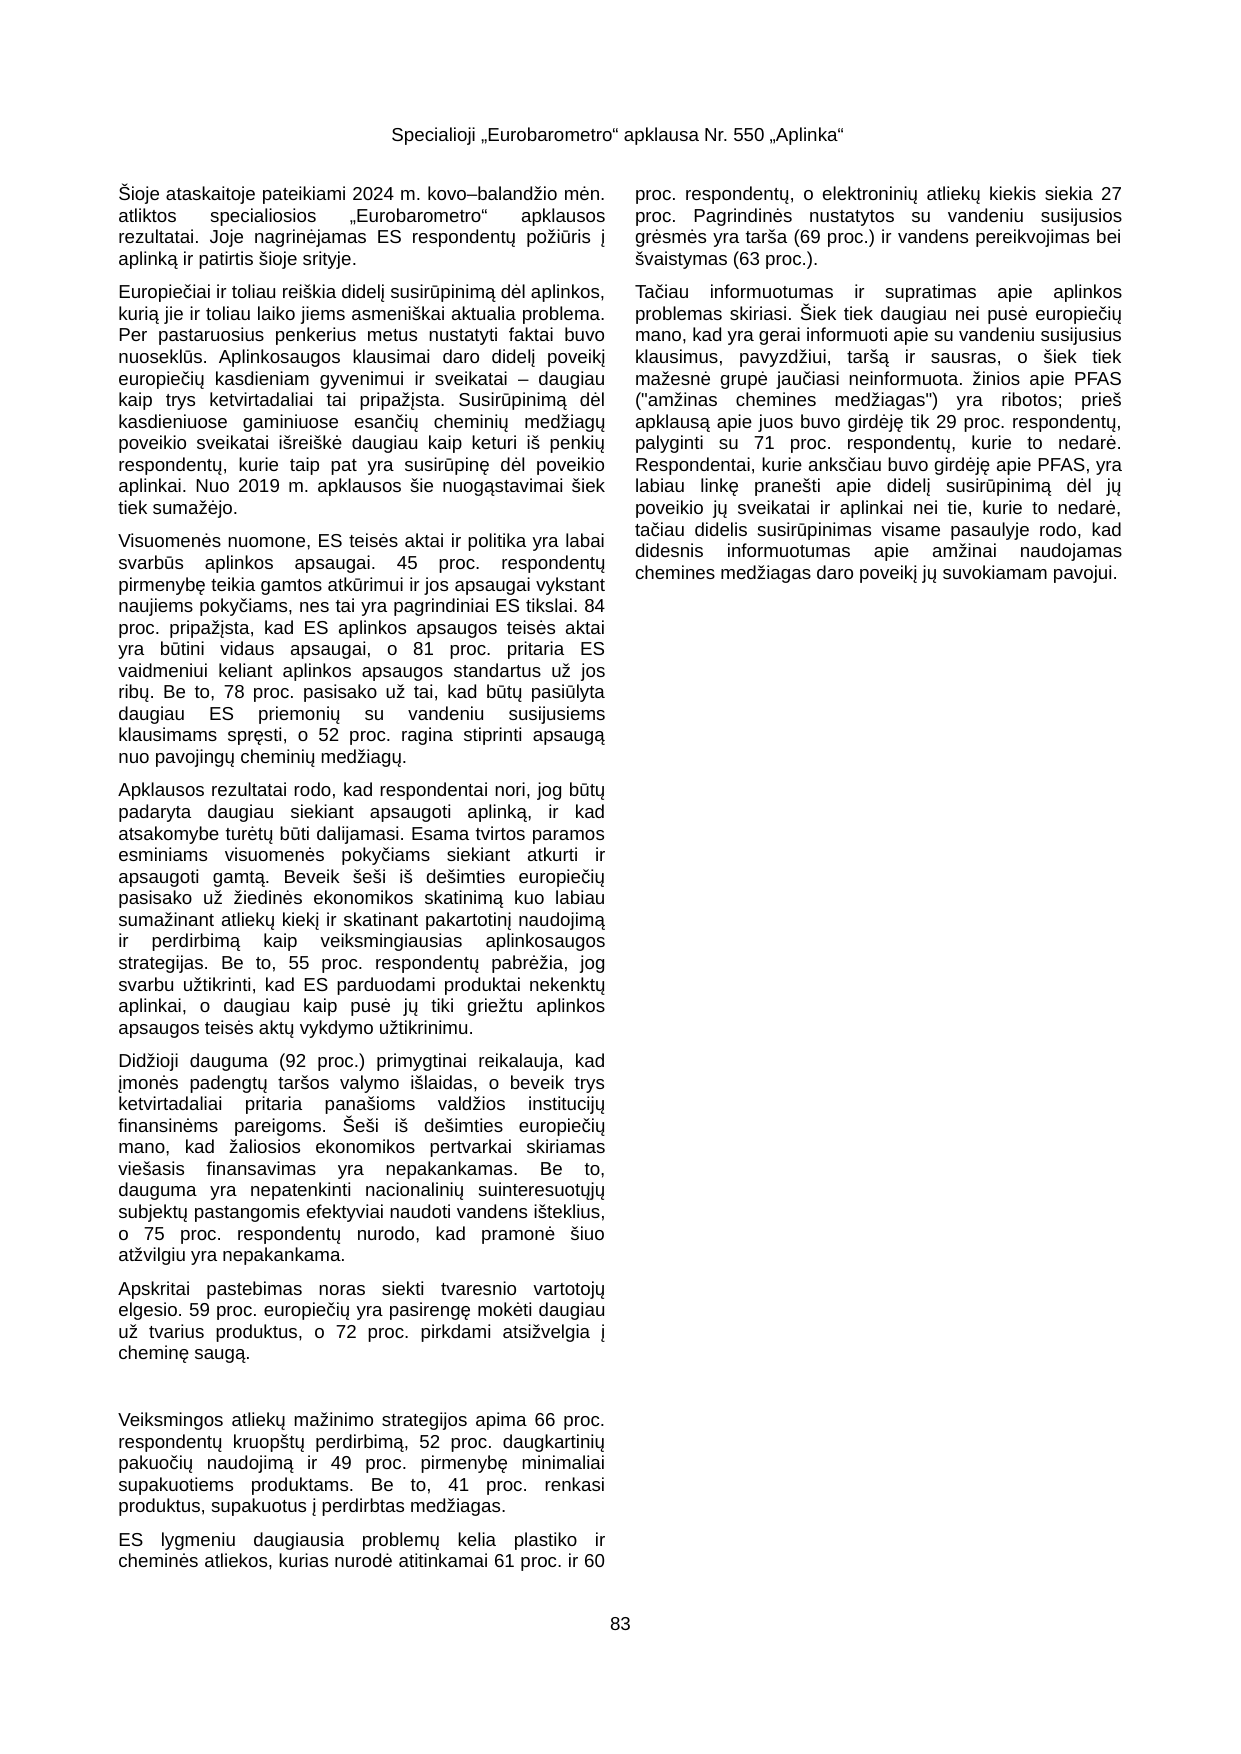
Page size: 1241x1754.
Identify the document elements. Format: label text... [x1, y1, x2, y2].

text Tačiau informuotumas ir supratimas apie aplinkos problemas skiriasi. Šiek tiek daugiau nei pusė europiečių mano, kad yra gerai informuoti apie su vandeniu susijusius klausimus, pavyzdžiui, taršą ir sausras, o šiek tiek mažesnė grupė jaučiasi neinformuota. žinios apie PFAS ("amžinas chemines medžiagas") yra ribotos; prieš apklausą apie juos buvo girdėję tik 29 proc. respondentų, palyginti su 71 proc. respondentų, kurie to nedarė. Respondentai, kurie anksčiau buvo girdėję apie PFAS, yra labiau linkę pranešti apie didelį susirūpinimą dėl jų poveikio jų sveikatai ir aplinkai nei tie, kurie to nedarė, tačiau didelis susirūpinimas visame pasaulyje rodo, kad didesnis informuotumas apie amžinai naudojamas chemines medžiagas daro poveikį jų suvokiamam pavojui. [635, 281, 1122, 583]
text ES lygmeniu daugiausia problemų kelia plastiko ir cheminės atliekos, kurias nurodė atitinkamai 61 proc. ir 60 [118, 1529, 605, 1572]
text Šioje ataskaitoje pateikiami 2024 m. kovo–balandžio mėn. atliktos specialiosios „Eurobarometro“ apklausos rezultatai. Joje nagrinėjamas ES respondentų požiūris į aplinką ir patirtis šioje srityje. [118, 183, 605, 269]
text Apklausos rezultatai rodo, kad respondentai nori, jog būtų padaryta daugiau siekiant apsaugoti aplinką, ir kad atsakomybe turėtų būti dalijamasi. Esama tvirtos paramos esminiams visuomenės pokyčiams siekiant atkurti ir apsaugoti gamtą. Beveik šeši iš dešimties europiečių pasisako už žiedinės ekonomikos skatinimą kuo labiau sumažinant atliekų kiekį ir skatinant pakartotinį naudojimą ir perdirbimą kaip veiksmingiausias aplinkosaugos strategijas. Be to, 55 proc. respondentų pabrėžia, jog svarbu užtikrinti, kad ES parduodami produktai nekenktų aplinkai, o daugiau kaip pusė jų tiki griežtu aplinkos apsaugos teisės aktų vykdymo užtikrinimu. [118, 779, 605, 1038]
text Didžioji dauguma (92 proc.) primygtinai reikalauja, kad įmonės padengtų taršos valymo išlaidas, o beveik trys ketvirtadaliai pritaria panašioms valdžios institucijų finansinėms pareigoms. Šeši iš dešimties europiečių mano, kad žaliosios ekonomikos pertvarkai skiriamas viešasis finansavimas yra nepakankamas. Be to, dauguma yra nepatenkinti nacionalinių suinteresuotųjų subjektų pastangomis efektyviai naudoti vandens išteklius, o 75 proc. respondentų nurodo, kad pramonė šiuo atžvilgiu yra nepakankama. [118, 1050, 605, 1266]
text Veiksmingos atliekų mažinimo strategijos apima 66 proc. respondentų kruopštų perdirbimą, 52 proc. daugkartinių pakuočių naudojimą ir 49 proc. pirmenybę minimaliai supakuotiems produktams. Be to, 41 proc. renkasi produktus, supakuotus į perdirbtas medžiagas. [118, 1409, 605, 1517]
text Europiečiai ir toliau reiškia didelį susirūpinimą dėl aplinkos, kurią jie ir toliau laiko jiems asmeniškai aktualia problema. Per pastaruosius penkerius metus nustatyti faktai buvo nuoseklūs. Aplinkosaugos klausimai daro didelį poveikį europiečių kasdieniam gyvenimui ir sveikatai – daugiau kaip trys ketvirtadaliai tai pripažįsta. Susirūpinimą dėl kasdieniuose gaminiuose esančių cheminių medžiagų poveikio sveikatai išreiškė daugiau kaip keturi iš penkių respondentų, kurie taip pat yra susirūpinę dėl poveikio aplinkai. Nuo 2019 m. apklausos šie nuogąstavimai šiek tiek sumažėjo. [118, 281, 605, 518]
text Apskritai pastebimas noras siekti tvaresnio vartotojų elgesio. 59 proc. europiečių yra pasirengę mokėti daugiau už tvarius produktus, o 72 proc. pirkdami atsižvelgia į cheminę saugą. [118, 1277, 605, 1364]
text Visuomenės nuomone, ES teisės aktai ir politika yra labai svarbūs aplinkos apsaugai. 45 proc. respondentų pirmenybę teikia gamtos atkūrimui ir jos apsaugai vykstant naujiems pokyčiams, nes tai yra pagrindiniai ES tikslai. 84 proc. pripažįsta, kad ES aplinkos apsaugos teisės aktai yra būtini vidaus apsaugai, o 81 proc. pritaria ES vaidmeniui keliant aplinkos apsaugos standartus už jos ribų. Be to, 78 proc. pasisako už tai, kad būtų pasiūlyta daugiau ES priemonių su vandeniu susijusiems klausimams spręsti, o 52 proc. ragina stiprinti apsaugą nuo pavojingų cheminių medžiagų. [118, 530, 605, 767]
text proc. respondentų, o elektroninių atliekų kiekis siekia 27 proc. Pagrindinės nustatytos su vandeniu susijusios grėsmės yra tarša (69 proc.) ir vandens pereikvojimas bei švaistymas (63 proc.). [635, 183, 1122, 269]
